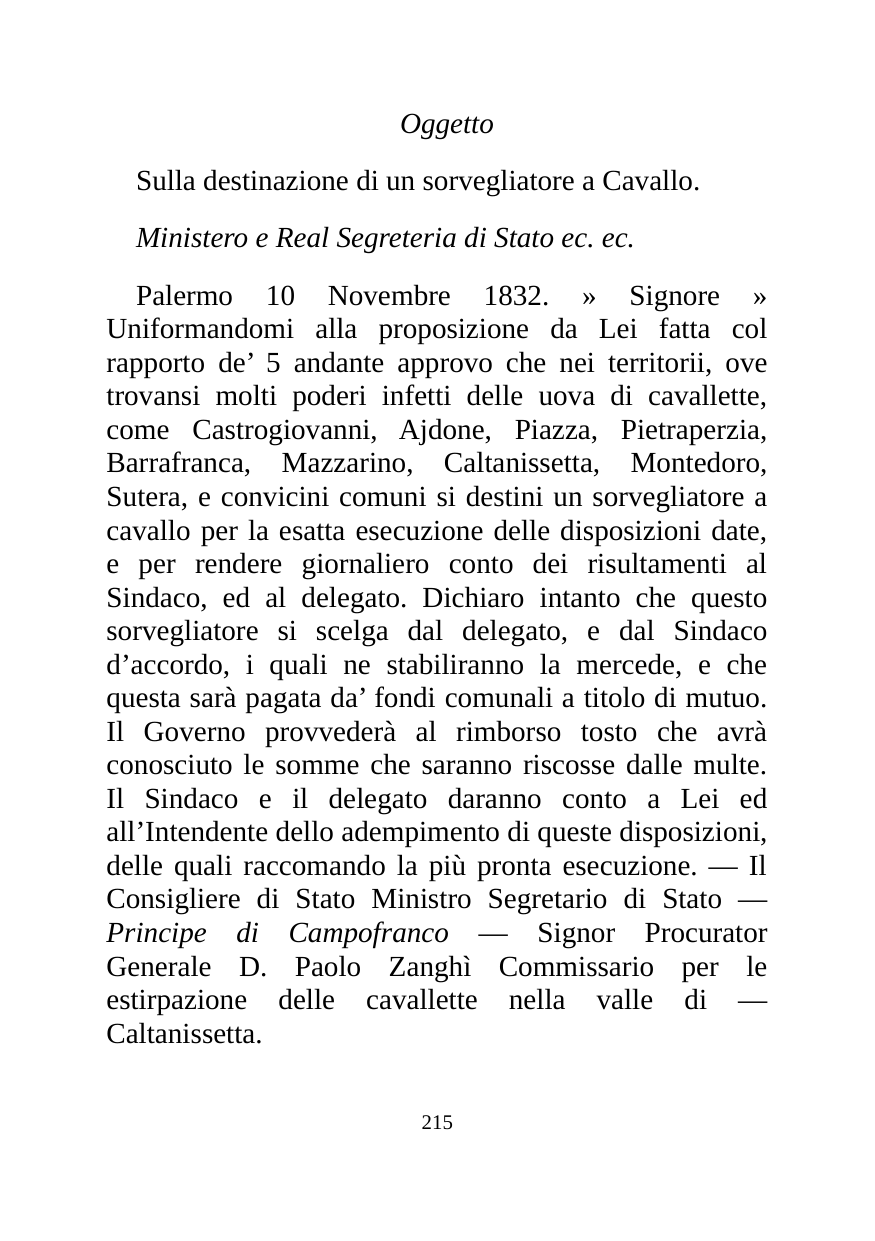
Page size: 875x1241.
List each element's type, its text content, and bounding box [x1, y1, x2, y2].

text Oggetto [106, 106, 768, 140]
text Sulla destinazione di un sorvegliatore a Cavallo. [106, 163, 768, 197]
text Ministero e Real Segreteria di Stato ec. ec. [106, 221, 768, 254]
text Palermo 10 Novembre 1832. » Signore » Uniformandomi alla proposizione da Lei fatta col rapporto de’ 5 andante approvo che nei territorii, ove trovansi molti poderi infetti delle uova di cavallette, come Castrogiovanni, Ajdone, Piazza, Pietraperzia, Barrafranca, Mazzarino, Caltanissetta, Montedoro, Sutera, e convicini comuni si destini un sorvegliatore a cavallo per la esatta esecuzione delle disposizioni date, e per rendere giornaliero conto dei risultamenti al Sindaco, ed al delegato. Dichiaro intanto che questo sorvegliatore si scelga dal delegato, e dal Sindaco d’accordo, i quali ne stabiliranno la mercede, e che questa sarà pagata da’ fondi comunali a titolo di mutuo. Il Governo provvederà al rimborso tosto che avrà conosciuto le somme che saranno riscosse dalle multe. Il Sindaco e il delegato daranno conto a Lei ed all’Intendente dello adempimento di queste disposizioni, delle quali raccomando la più pronta esecuzione. — Il Consigliere di Stato Ministro Segretario di Stato — Principe di Campofranco — Signor Procurator Generale D. Paolo Zanghì Commissario per le estirpazione delle cavallette nella valle di — Caltanissetta. [106, 278, 768, 1049]
